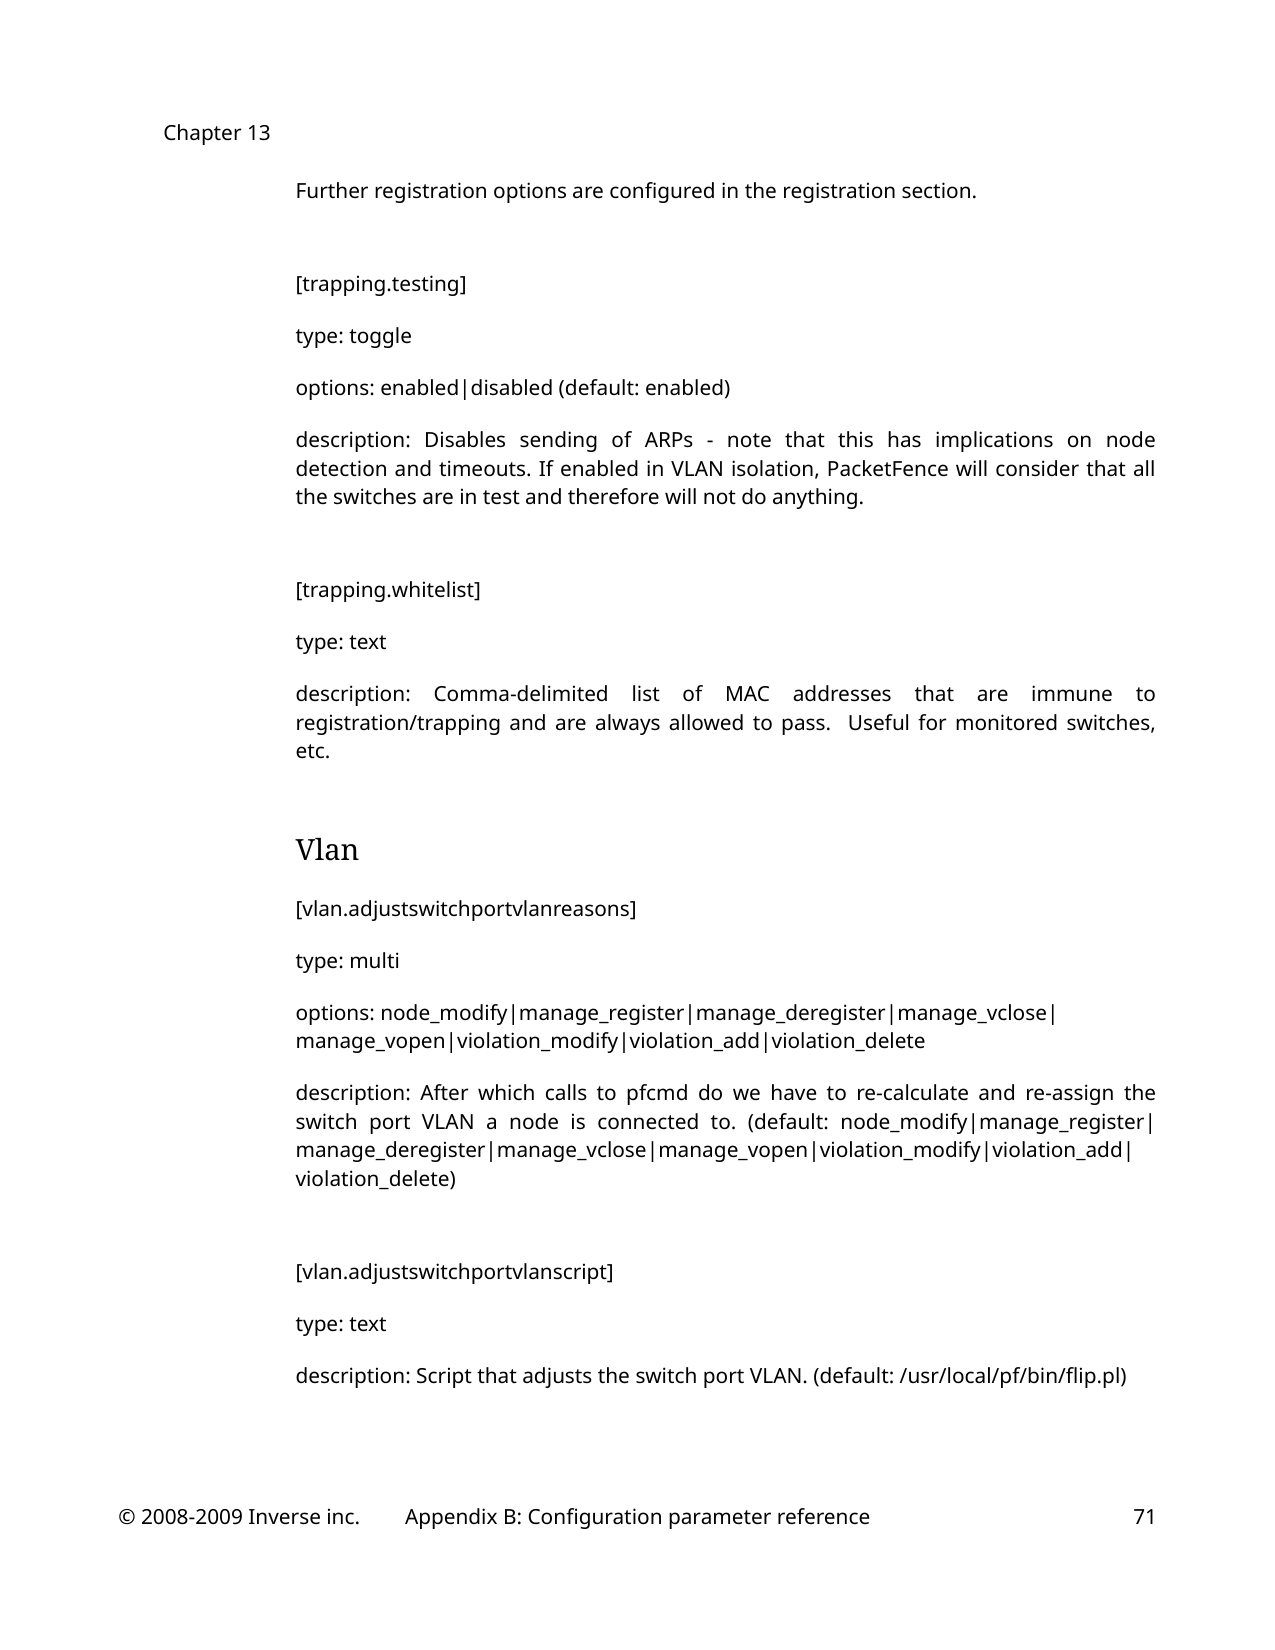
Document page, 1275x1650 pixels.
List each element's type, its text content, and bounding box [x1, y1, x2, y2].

text Further registration options are configured in the registration section. [295, 176, 1157, 204]
text options: node_modify|manage_register|manage_deregister|manage_vclose|manage_vopen|violation_modify|violation_add|violation_delete [295, 998, 1157, 1055]
subtitle Vlan [295, 829, 1157, 869]
text type: toggle [295, 321, 1157, 349]
text type: text [295, 1309, 1157, 1337]
text description: Disables sending of ARPs - note that this has implications on node detection and timeouts. If enabled in VLAN isolation, PacketFence will consider that all the switches are in test and therefore will not do anything. [295, 425, 1157, 511]
text type: multi [295, 946, 1157, 974]
text [vlan.adjustswitchportvlanscript] [295, 1257, 1157, 1285]
text [vlan.adjustswitchportvlanreasons] [295, 894, 1157, 922]
text description: Comma-delimited list of MAC addresses that are immune to registration/trapping and are always allowed to pass. Useful for monitored switches, etc. [295, 679, 1157, 765]
text description: Script that adjusts the switch port VLAN. (default: /usr/local/pf/bin/flip.pl) [295, 1361, 1157, 1389]
text description: After which calls to pfcmd do we have to re-calculate and re-assign the switch port VLAN a node is connected to. (default: node_modify|manage_register|manage_deregister|manage_vclose|manage_vopen|violation_modify|violation_add|violation_delete) [295, 1078, 1157, 1192]
text options: enabled|disabled (default: enabled) [295, 373, 1157, 402]
text type: text [295, 627, 1157, 656]
text [trapping.whitelist] [295, 575, 1157, 604]
text [trapping.testing] [295, 269, 1157, 297]
